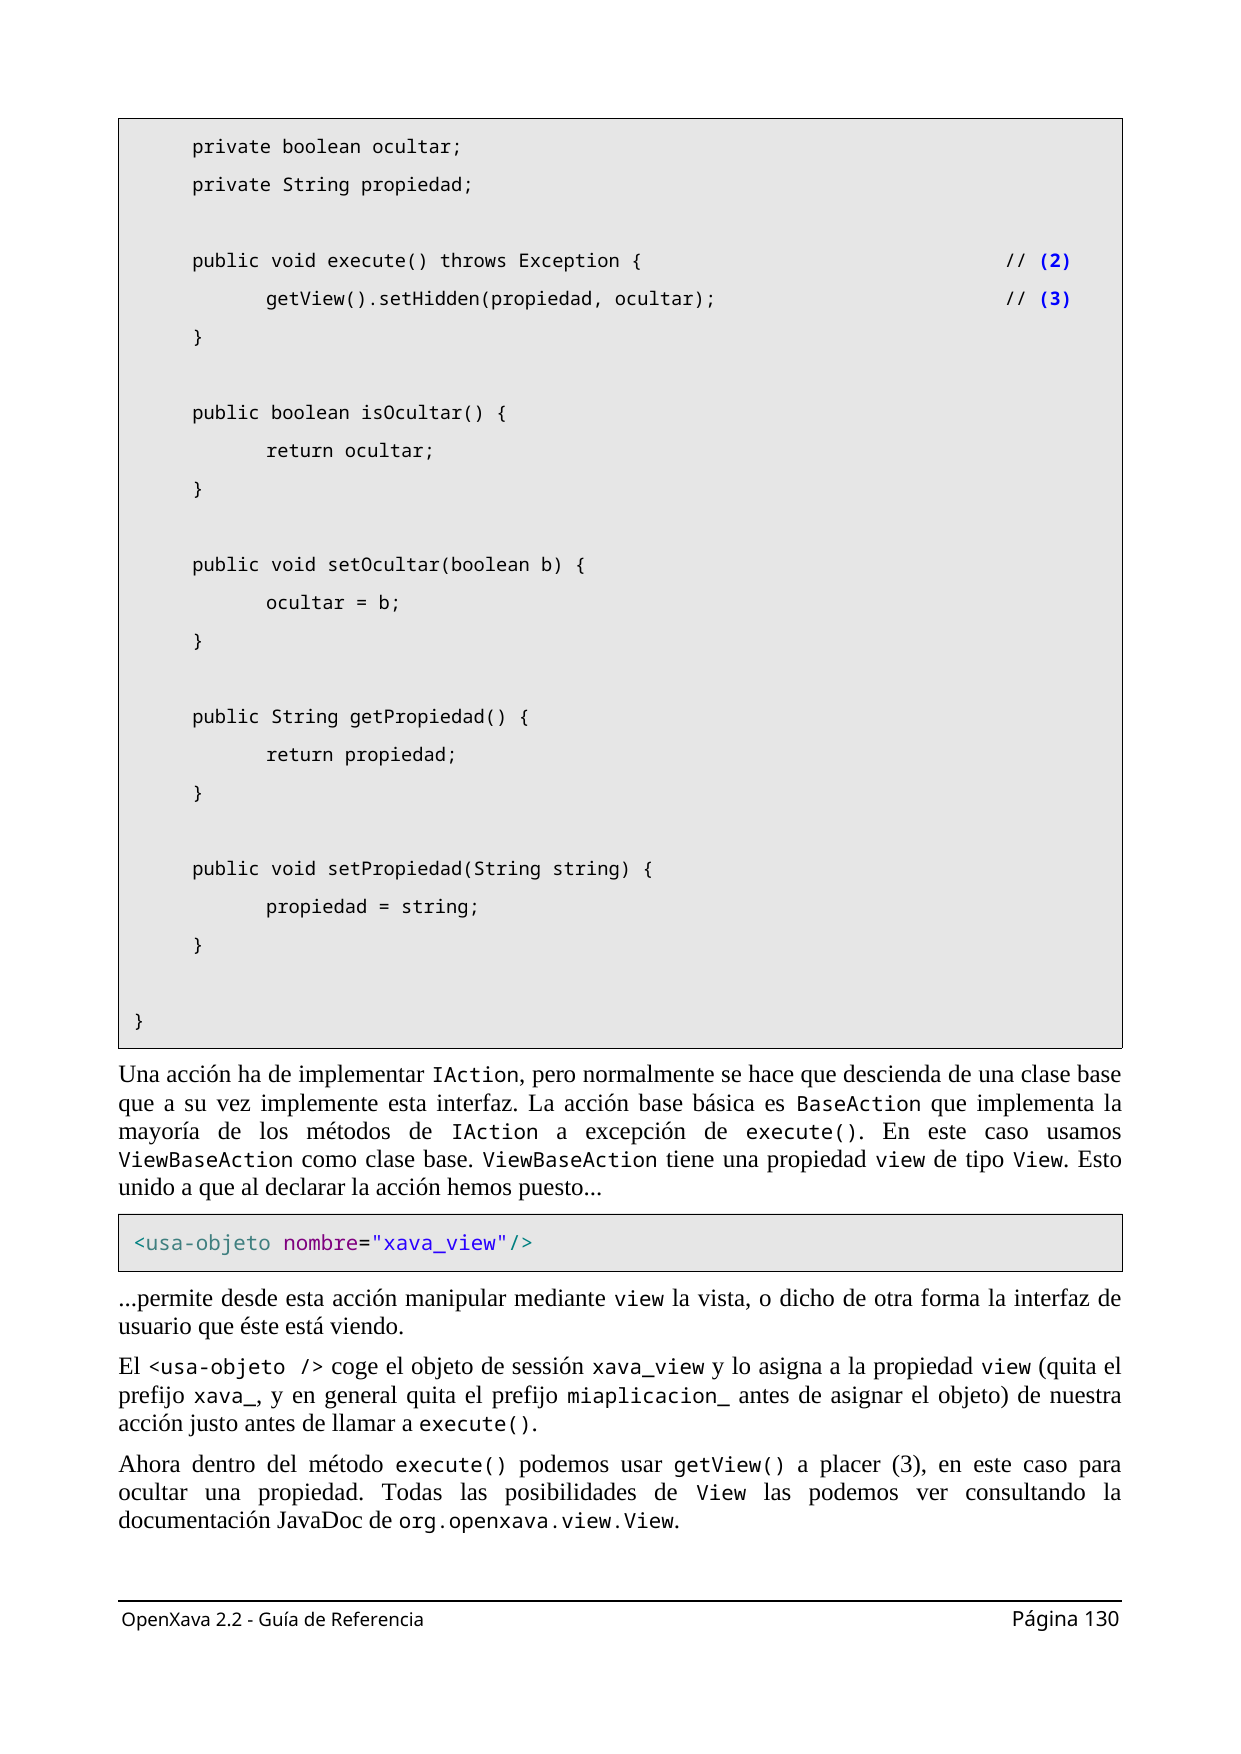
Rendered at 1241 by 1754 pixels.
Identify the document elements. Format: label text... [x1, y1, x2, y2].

text } [119, 764, 1122, 802]
text } [119, 308, 1122, 346]
text public String getPropiedad() { [119, 688, 1122, 726]
text public void execute() throws Exception { // (2) [119, 232, 1122, 270]
text } [119, 993, 1122, 1048]
text propiedad = string; [119, 878, 1122, 917]
text return ocultar; [119, 422, 1122, 460]
text private String propiedad; [119, 156, 1122, 194]
text Una acción ha de implementar IAction, pero normalmente se hace que descienda de una clase base que a su vez implemente esta interfaz. La acción base básica es BaseAction que implementa la mayoría de los métodos de IAction a excepción de execute(). En este caso usamos ViewBaseAction como clase base. ViewBaseAction tiene una propiedad view de tipo View. Esto unido a que al declarar la acción hemos puesto... [118, 1060, 1122, 1201]
text } [119, 612, 1122, 650]
text public boolean isOcultar() { [119, 384, 1122, 422]
text public void setPropiedad(String string) { [119, 841, 1122, 878]
text } [119, 917, 1122, 954]
text Ahora dentro del método execute() podemos usar getView() a placer (3), en este caso para ocultar una propiedad. Todas las posibilidades de View las podemos ver consultando la documentación JavaDoc de org.openxava.view.View. [118, 1450, 1122, 1534]
text ocultar = b; [119, 574, 1122, 612]
text } [119, 460, 1122, 498]
text <usa-objeto nombre="xava_view"/> [119, 1215, 1122, 1271]
text private boolean ocultar; [119, 119, 1122, 156]
text public void setOcultar(boolean b) { [119, 536, 1122, 574]
text getView().setHidden(propiedad, ocultar); // (3) [119, 270, 1122, 308]
text ...permite desde esta acción manipular mediante view la vista, o dicho de otra forma la interfaz de usuario que éste está viendo. [118, 1284, 1122, 1340]
text El <usa-objeto /> coge el objeto de sessión xava_view y lo asigna a la propiedad view (quita el prefijo xava_, y en general quita el prefijo miaplicacion_ antes de asignar el objeto) de nuestra acción justo antes de llamar a execute(). [118, 1352, 1122, 1437]
text return propiedad; [119, 726, 1122, 764]
